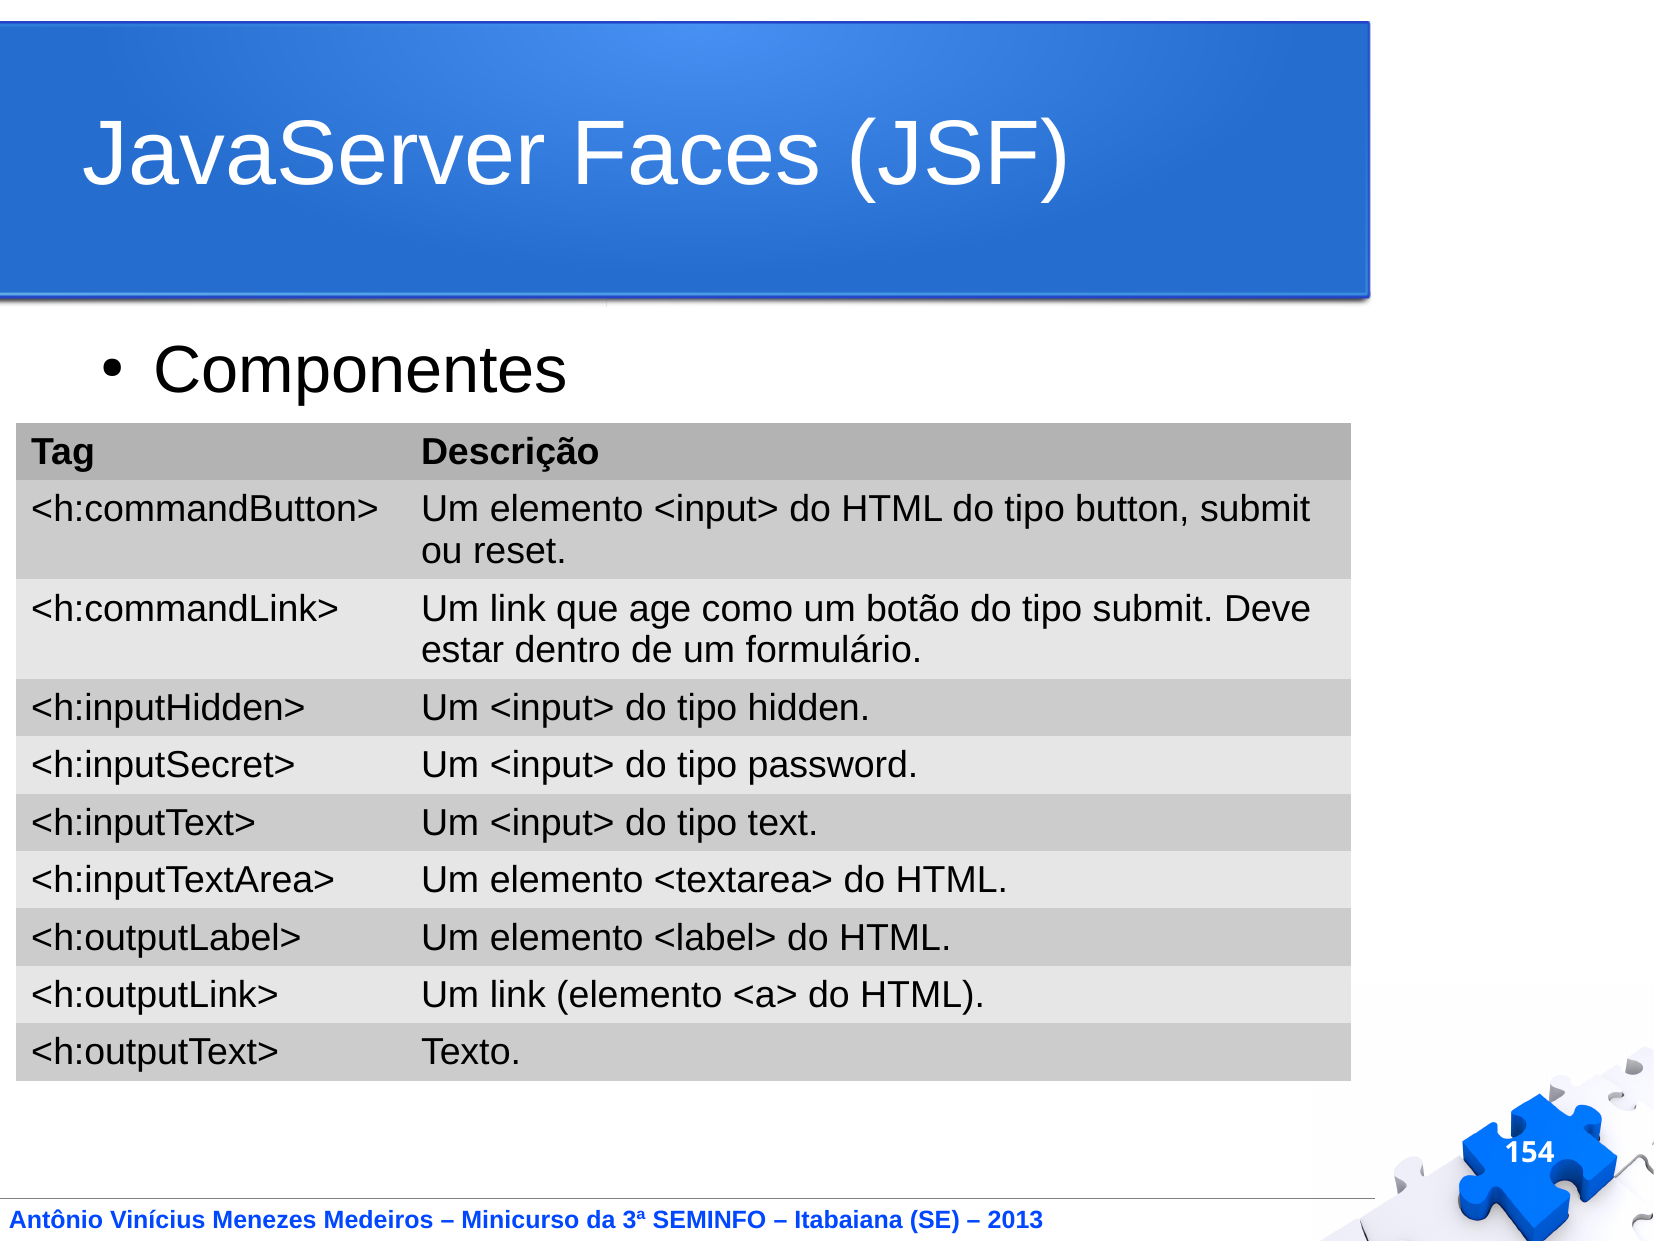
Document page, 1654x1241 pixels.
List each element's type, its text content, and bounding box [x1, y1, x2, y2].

table_cell Um <input> do tipo hidden. [406, 679, 1351, 736]
title JavaServer Faces (JSF) [82, 49, 1323, 257]
table_header Tag [16, 423, 406, 480]
table_cell [16, 908, 406, 966]
table_cell Um link que age como um botão do tipo submit. Deve estar dentro de um formulário. [406, 579, 1351, 679]
table_cell [16, 851, 406, 908]
list Componentes [82, 332, 1356, 1052]
table_cell Um elemento <textarea> do HTML. [406, 851, 1351, 908]
table_cell Um link (elemento <a> do HTML). [406, 966, 1351, 1023]
table_cell [16, 679, 406, 736]
table_cell [16, 794, 406, 851]
table_cell [16, 1023, 406, 1081]
table_cell Um <input> do tipo password. [406, 736, 1351, 794]
table_cell [16, 966, 406, 1023]
table_cell Um elemento <input> do HTML do tipo button, submit ou reset. [406, 480, 1351, 579]
table_cell [16, 480, 406, 579]
table_cell Texto. [406, 1023, 1351, 1081]
table_cell [16, 579, 406, 679]
picture [1311, 983, 1654, 1241]
picture [0, 21, 1375, 307]
table_cell Um <input> do tipo text. [406, 794, 1351, 851]
table_header Descrição [406, 423, 1351, 480]
table_cell Um elemento <label> do HTML. [406, 908, 1351, 966]
table_cell [16, 736, 406, 794]
